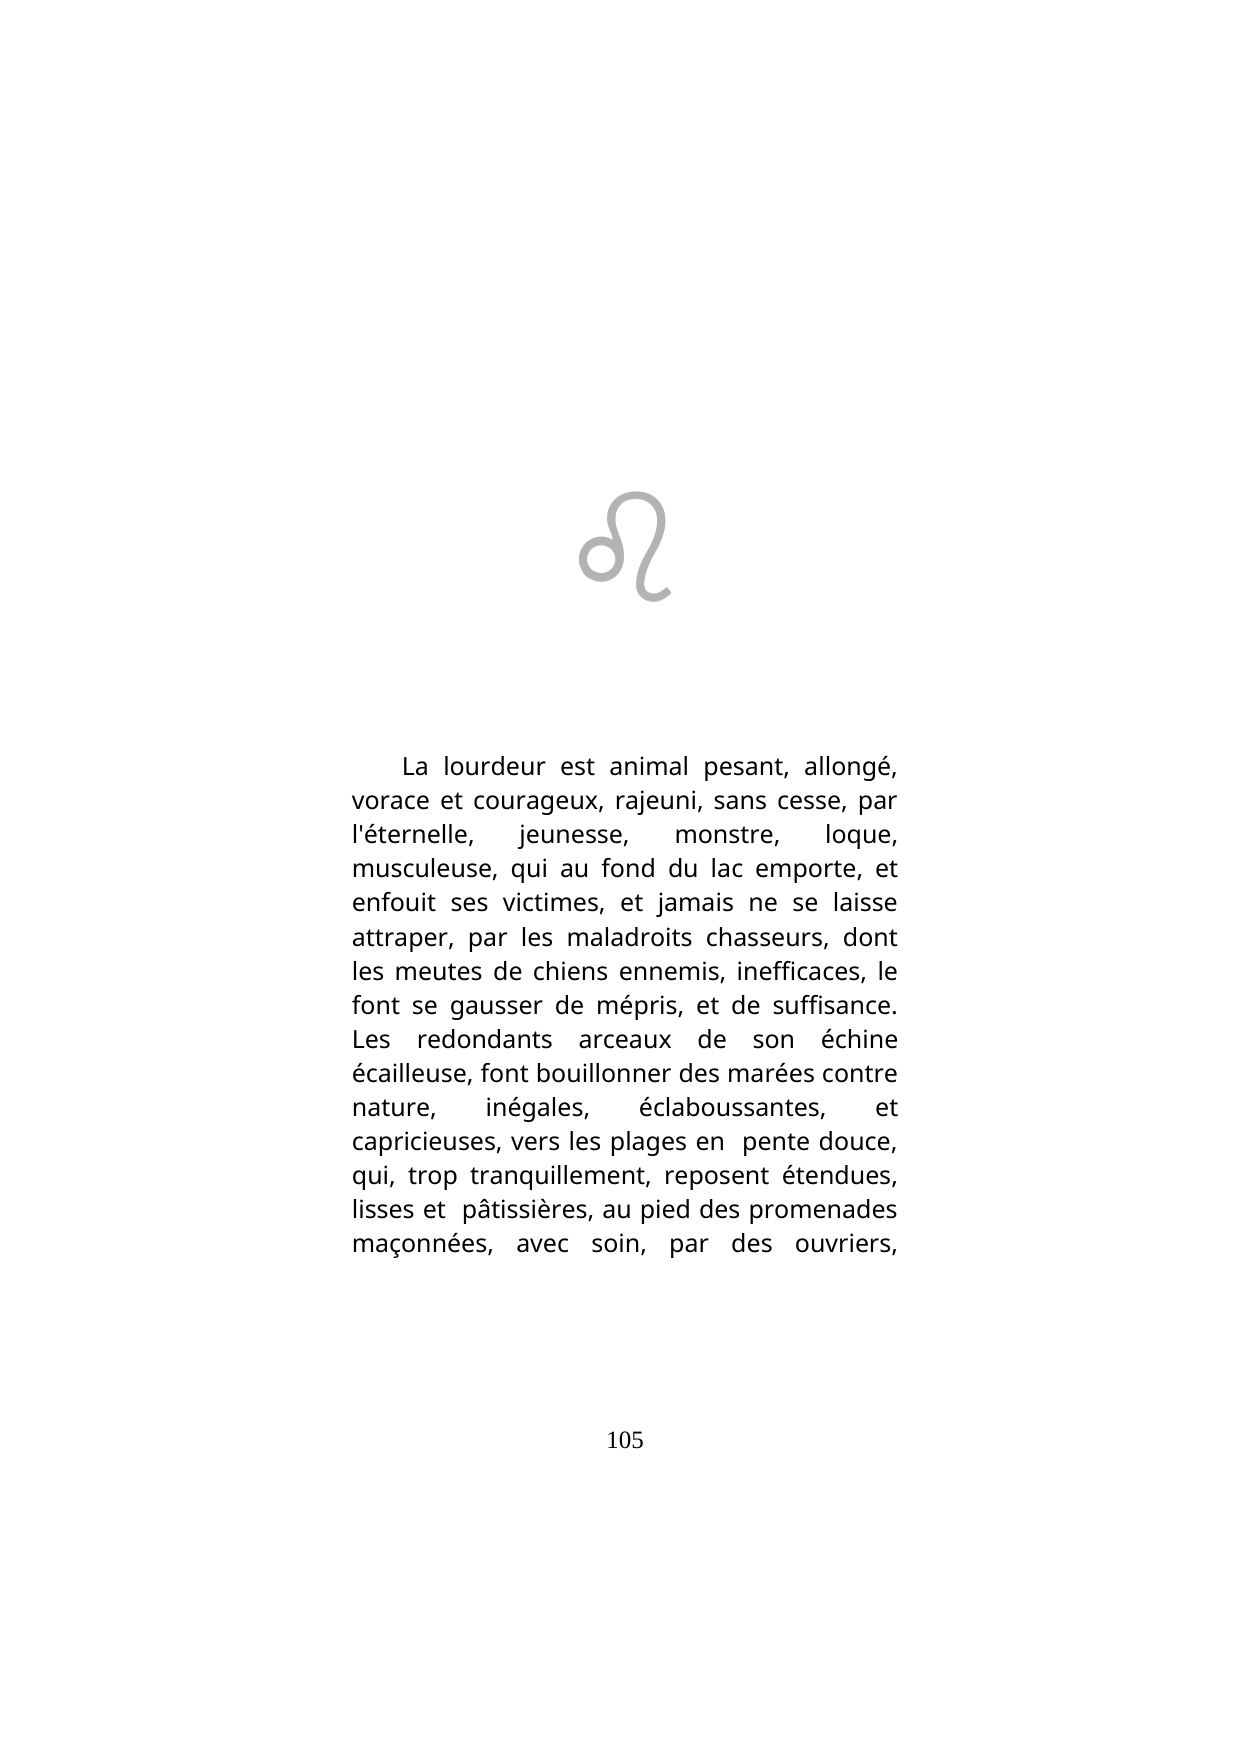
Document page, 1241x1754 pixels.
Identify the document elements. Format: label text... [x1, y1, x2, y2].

text b [352, 498, 898, 634]
text La lourdeur est animal pesant, allongé, vorace et courageux, rajeuni, sans cesse, par l'éternelle, jeunesse, monstre, loque, musculeuse, qui au fond du lac emporte, et enfouit ses victimes, et jamais ne se laisse attraper, par les maladroits chasseurs, dont les meutes de chiens ennemis, inefficaces, le font se gausser de mépris, et de suffisance. Les redondants arceaux de son échine écailleuse, font bouillonner des marées contre nature, inégales, éclaboussantes, et capricieuses, vers les plages en pente douce, qui, trop tranquillement, reposent étendues, lisses et pâtissières, au pied des promenades maçonnées, avec soin, par des ouvriers, [352, 749, 898, 1260]
